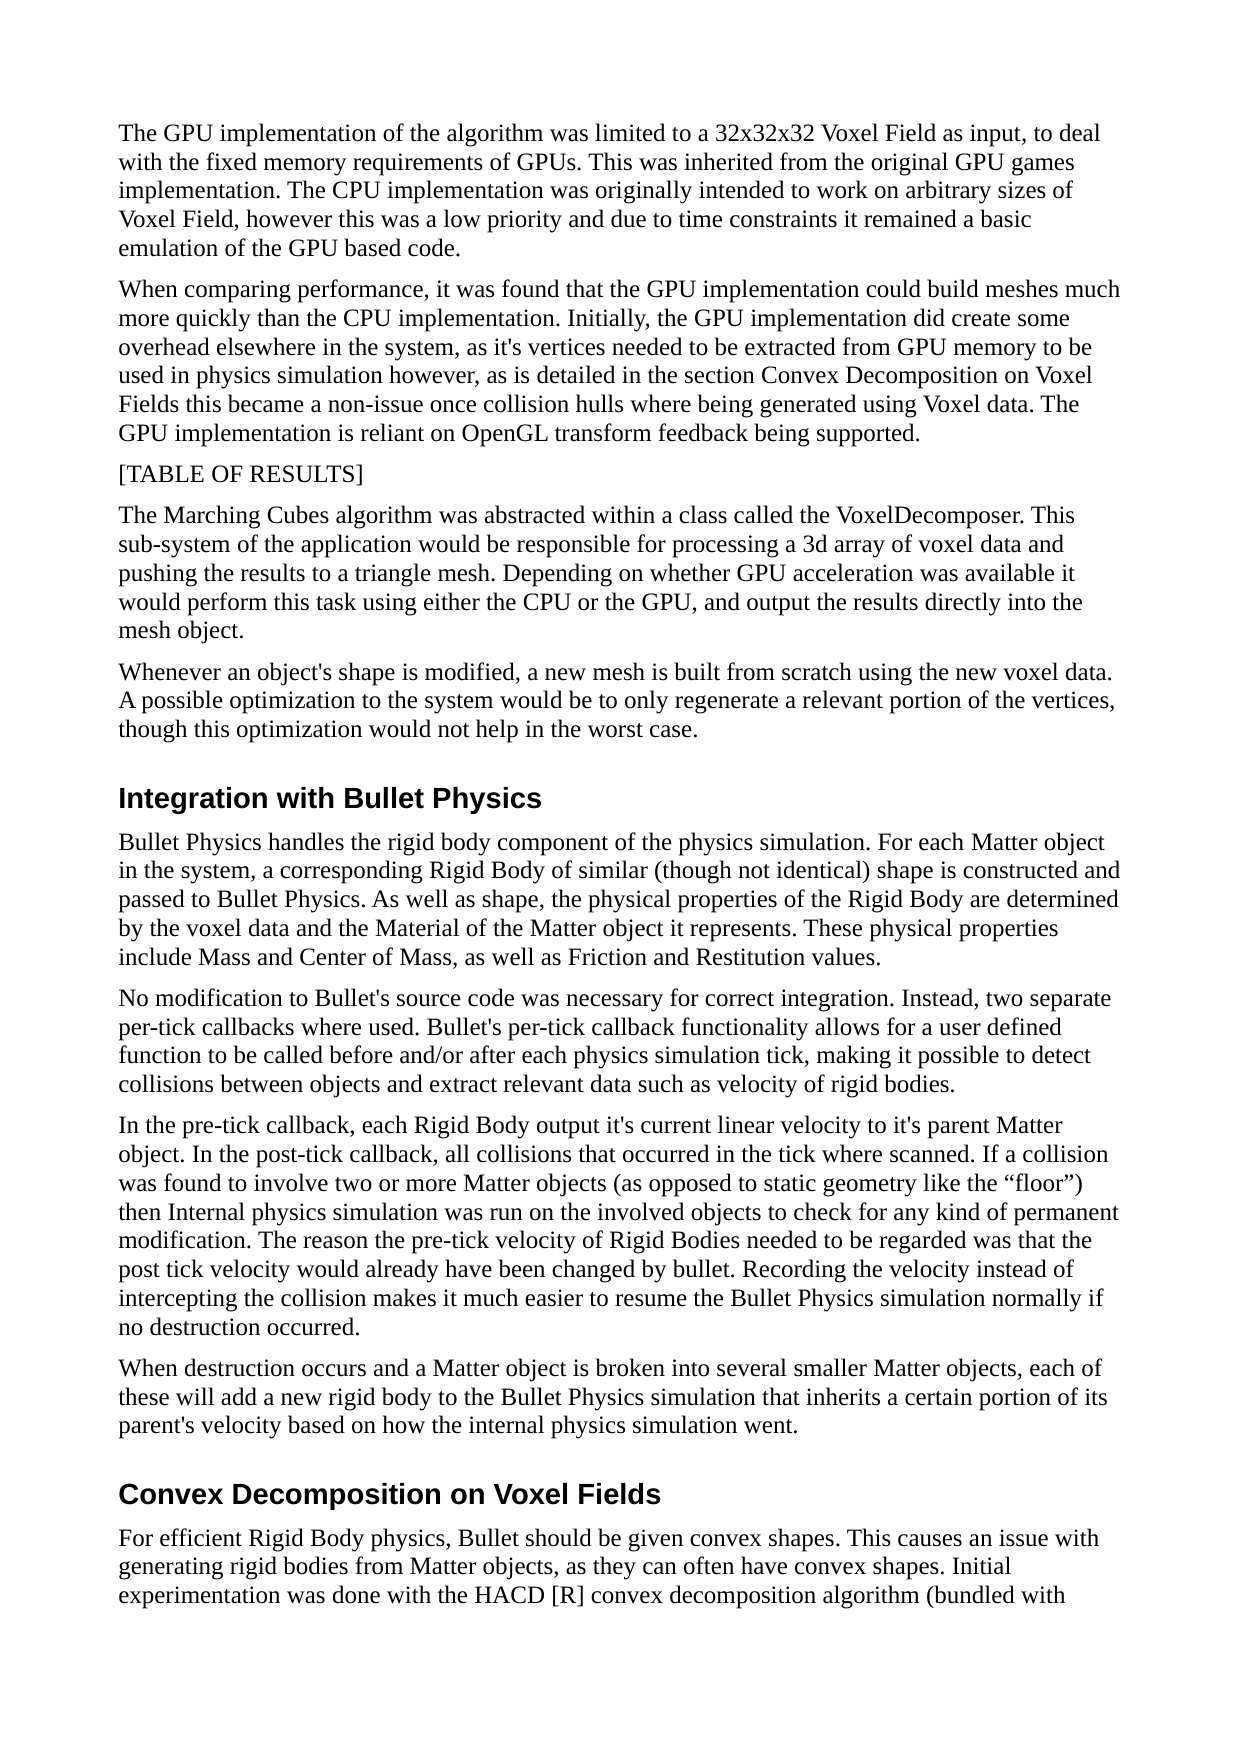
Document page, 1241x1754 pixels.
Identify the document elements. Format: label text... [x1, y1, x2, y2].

text When destruction occurs and a Matter object is broken into several smaller Matter objects, each of these will add a new rigid body to the Bullet Physics simulation that inherits a certain portion of its parent's velocity based on how the internal physics simulation went. [118, 1353, 1122, 1439]
text In the pre-tick callback, each Rigid Body output it's current linear velocity to it's parent Matter object. In the post-tick callback, all collisions that occurred in the tick where scanned. If a collision was found to involve two or more Matter objects (as opposed to static geometry like the “floor”) then Internal physics simulation was run on the involved objects to check for any kind of permanent modification. The reason the pre-tick velocity of Rigid Bodies needed to be regarded was that the post tick velocity would already have been changed by bullet. Recording the velocity instead of intercepting the collision makes it much easier to resume the Bullet Physics simulation normally if no destruction occurred. [118, 1110, 1122, 1340]
text The GPU implementation of the algorithm was limited to a 32x32x32 Voxel Field as input, to deal with the fixed memory requirements of GPUs. This was inherited from the original GPU games implementation. The CPU implementation was originally intended to work on arbitrary sizes of Voxel Field, however this was a low priority and due to time constraints it remained a basic emulation of the GPU based code. [118, 118, 1122, 262]
subtitle Integration with Bullet Physics [118, 781, 1122, 814]
text [TABLE OF RESULTS] [118, 459, 1122, 488]
text No modification to Bullet's source code was necessary for correct integration. Instead, two separate per-tick callbacks where used. Bullet's per-tick callback functionality allows for a user defined function to be called before and/or after each physics simulation tick, making it possible to detect collisions between objects and extract relevant data such as velocity of rigid bodies. [118, 983, 1122, 1098]
subtitle Convex Decomposition on Voxel Fields [118, 1477, 1122, 1510]
text Whenever an object's shape is modified, a new mesh is built from scratch using the new voxel data. A possible optimization to the system would be to only regenerate a relevant portion of the vertices, though this optimization would not help in the worst case. [118, 657, 1122, 743]
text The Marching Cubes algorithm was abstracted within a class called the VoxelDecomposer. This sub-system of the application would be responsible for processing a 3d array of voxel data and pushing the results to a triangle mesh. Depending on whether GPU acceleration was available it would perform this task using either the CPU or the GPU, and output the results directly into the mesh object. [118, 501, 1122, 644]
text For efficient Rigid Body physics, Bullet should be given convex shapes. This causes an issue with generating rigid bodies from Matter objects, as they can often have convex shapes. Initial experimentation was done with the HACD [R] convex decomposition algorithm (bundled with [118, 1523, 1122, 1609]
text Bullet Physics handles the rigid body component of the physics simulation. For each Matter object in the system, a corresponding Rigid Body of similar (though not identical) shape is constructed and passed to Bullet Physics. As well as shape, the physical properties of the Rigid Body are determined by the voxel data and the Material of the Matter object it represents. These physical properties include Mass and Center of Mass, as well as Friction and Restitution values. [118, 827, 1122, 970]
text When comparing performance, it was found that the GPU implementation could build meshes much more quickly than the CPU implementation. Initially, the GPU implementation did create some overhead elsewhere in the system, as it's vertices needed to be extracted from GPU memory to be used in physics simulation however, as is detailed in the section Convex Decomposition on Voxel Fields this became a non-issue once collision hulls where being generated using Voxel data. The GPU implementation is reliant on OpenGL transform feedback being supported. [118, 274, 1122, 447]
